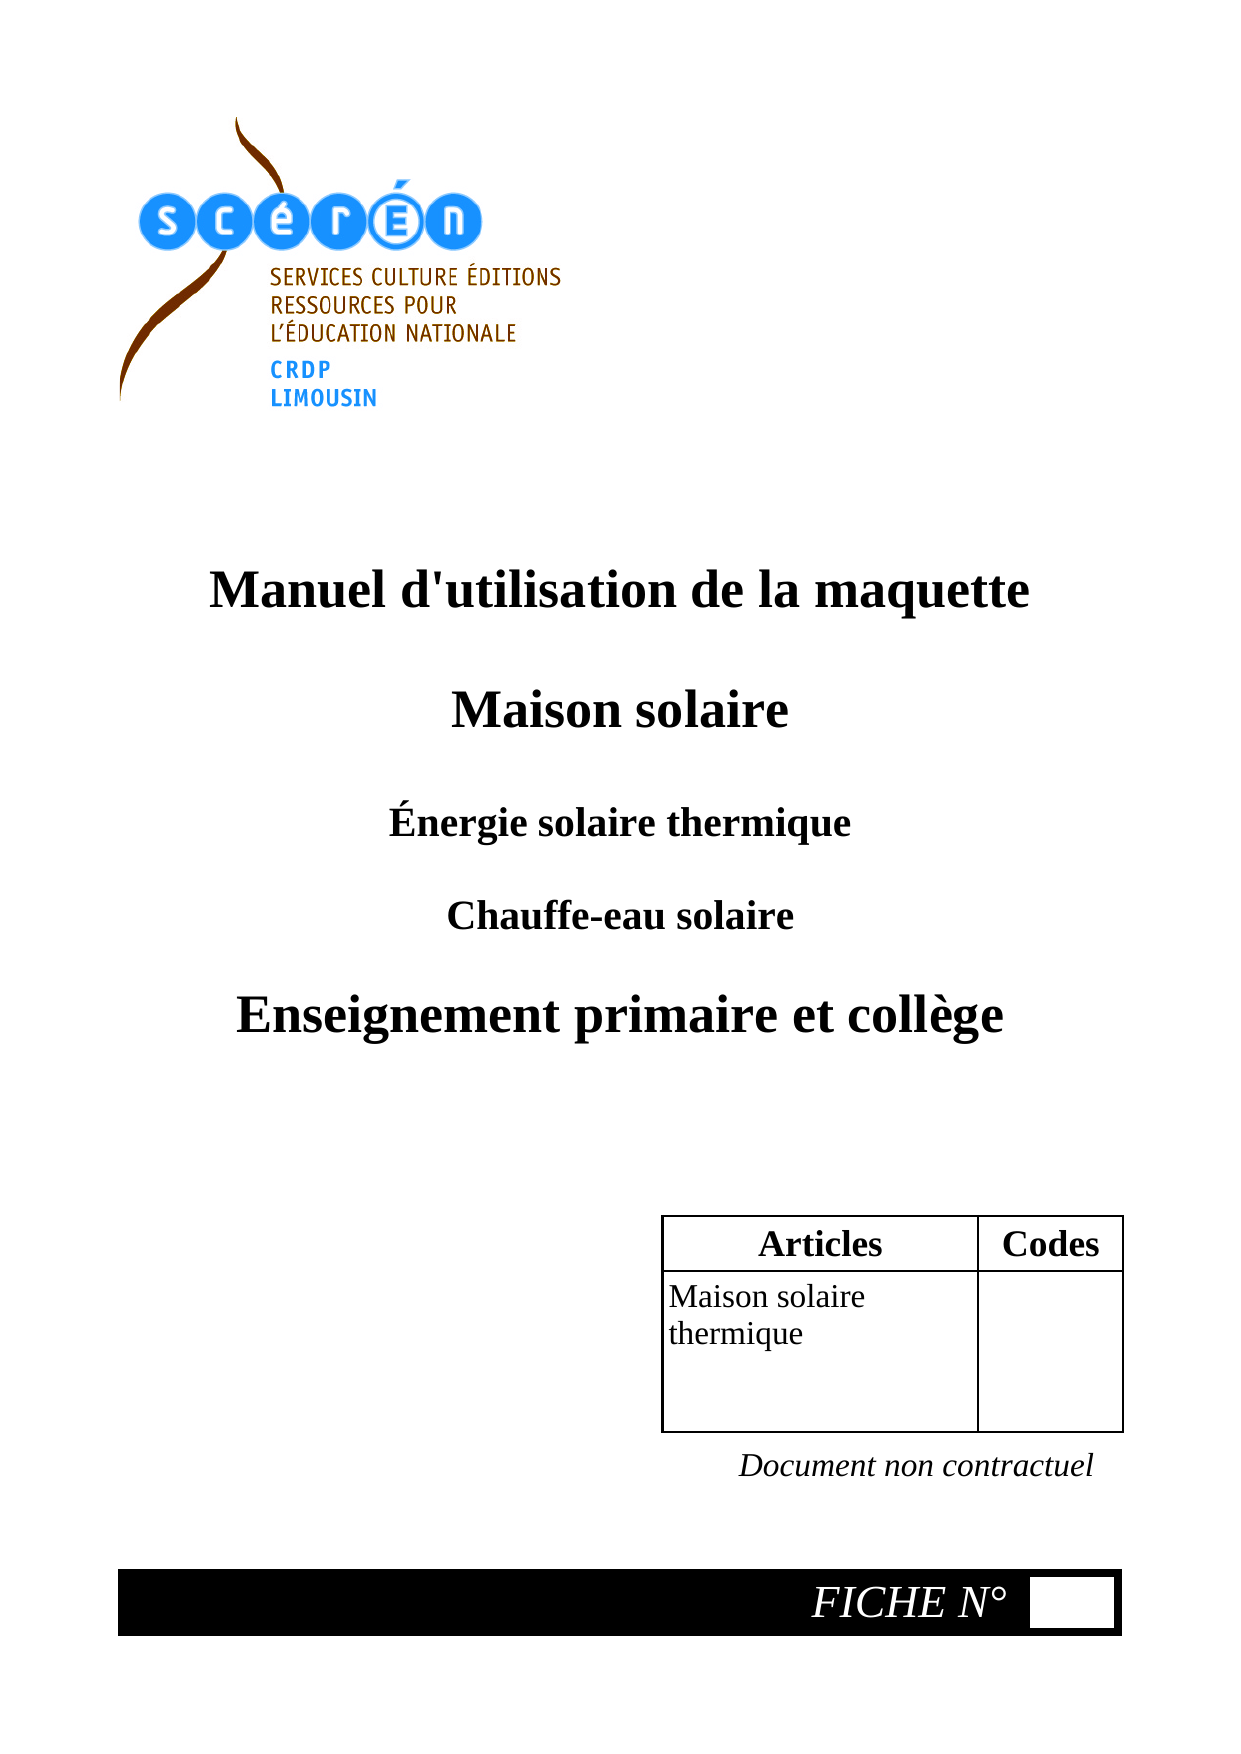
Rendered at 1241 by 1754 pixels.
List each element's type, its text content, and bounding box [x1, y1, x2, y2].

picture [119, 117, 570, 412]
text Enseignement primaire et collège [118, 984, 1122, 1044]
text Document non contractuel [118, 1447, 1122, 1484]
table_cell [979, 1272, 1122, 1431]
table_header Codes [979, 1217, 1122, 1270]
text Maison solaire [118, 679, 1122, 739]
table_header Articles [664, 1217, 977, 1270]
text Manuel d'utilisation de la maquette [118, 559, 1122, 619]
text Chauffe-eau solaire [118, 892, 1122, 938]
text Énergie solaire thermique [118, 799, 1122, 846]
table_cell Maison solaire thermique [664, 1272, 977, 1431]
